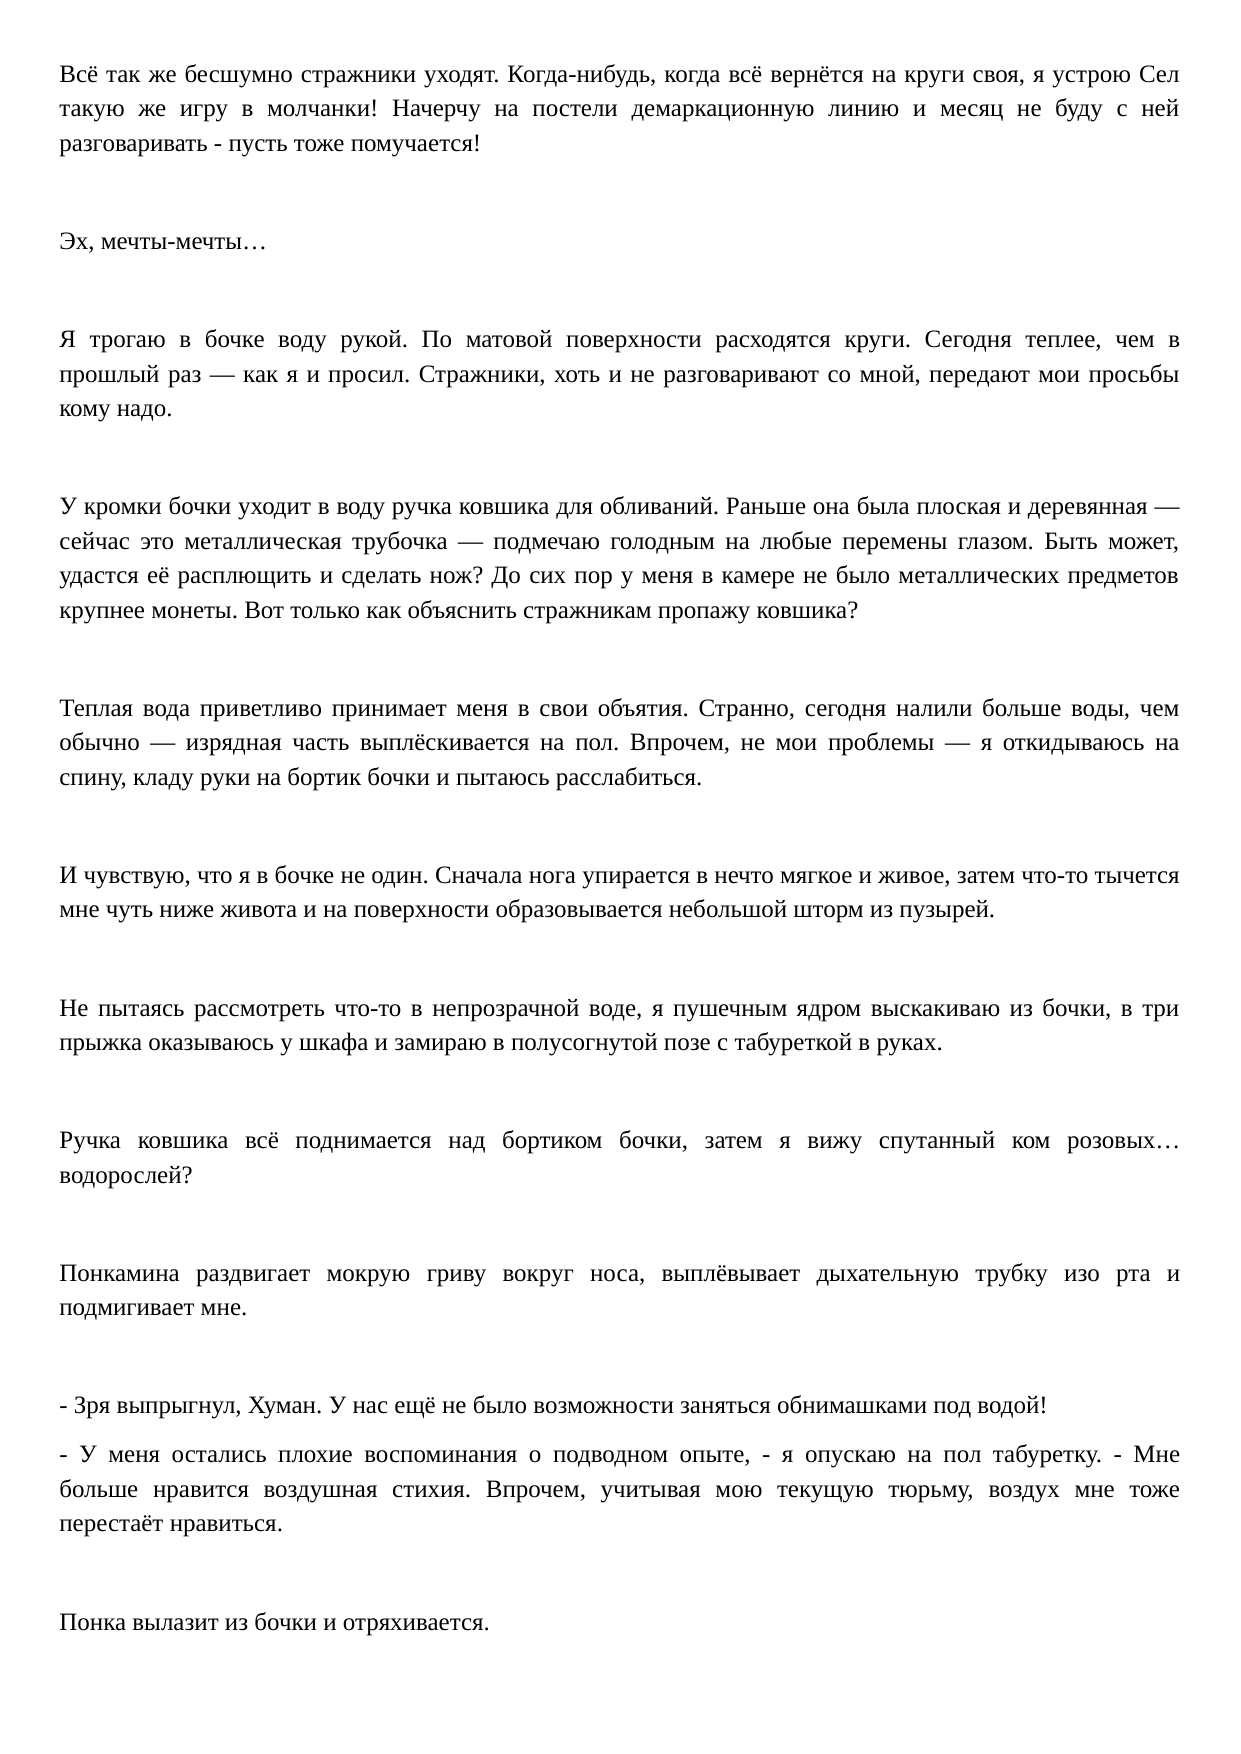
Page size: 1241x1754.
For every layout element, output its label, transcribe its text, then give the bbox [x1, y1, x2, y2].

text Ручка ковшика всё поднимается над бортиком бочки, затем я вижу спутанный ком розовых… водорослей? [59, 1125, 1181, 1188]
text Эх, мечты-мечты… [59, 226, 1181, 255]
text Понкамина раздвигает мокрую гриву вокруг носа, выплёвывает дыхательную трубку изо рта и подмигивает мне. [59, 1258, 1181, 1321]
text - Зря выпрыгнул, Хуман. У нас ещё не было возможности заняться обнимашками под водой! [59, 1390, 1181, 1419]
text Всё так же бесшумно стражники уходят. Когда-нибудь, когда всё вернётся на круги своя, я устрою Сел такую же игру в молчанки! Начерчу на постели демаркационную линию и месяц не буду с ней разговаривать - пусть тоже помучается! [59, 59, 1181, 157]
text И чувствую, что я в бочке не один. Сначала нога упирается в нечто мягкое и живое, затем что-то тычется мне чуть ниже живота и на поверхности образовывается небольшой шторм из пузырей. [59, 860, 1181, 923]
text Я трогаю в бочке воду рукой. По матовой поверхности расходятся круги. Сегодня теплее, чем в прошлый раз — как я и просил. Стражники, хоть и не разговаривают со мной, передают мои просьбы кому надо. [59, 324, 1181, 422]
text - У меня остались плохие воспоминания о подводном опыте, - я опускаю на пол табуретку. - Мне больше нравится воздушная стихия. Впрочем, учитывая мою текущую тюрьму, воздух мне тоже перестаёт нравиться. [59, 1439, 1181, 1537]
text Понка вылазит из бочки и отряхивается. [59, 1607, 1181, 1635]
text Теплая вода приветливо принимает меня в свои объятия. Странно, сегодня налили больше воды, чем обычно — изрядная часть выплёскивается на пол. Впрочем, не мои проблемы — я откидываюсь на спину, кладу руки на бортик бочки и пытаюсь расслабиться. [59, 693, 1181, 791]
text У кромки бочки уходит в воду ручка ковшика для обливаний. Раньше она была плоская и деревянная — сейчас это металлическая трубочка — подмечаю голодным на любые перемены глазом. Быть может, удастся её расплющить и сделать нож? До сих пор у меня в камере не было металлических предметов крупнее монеты. Вот только как объяснить стражникам пропажу ковшика? [59, 491, 1181, 623]
text Не пытаясь рассмотреть что-то в непрозрачной воде, я пушечным ядром выскакиваю из бочки, в три прыжка оказываюсь у шкафа и замираю в полусогнутой позе с табуреткой в руках. [59, 993, 1181, 1056]
